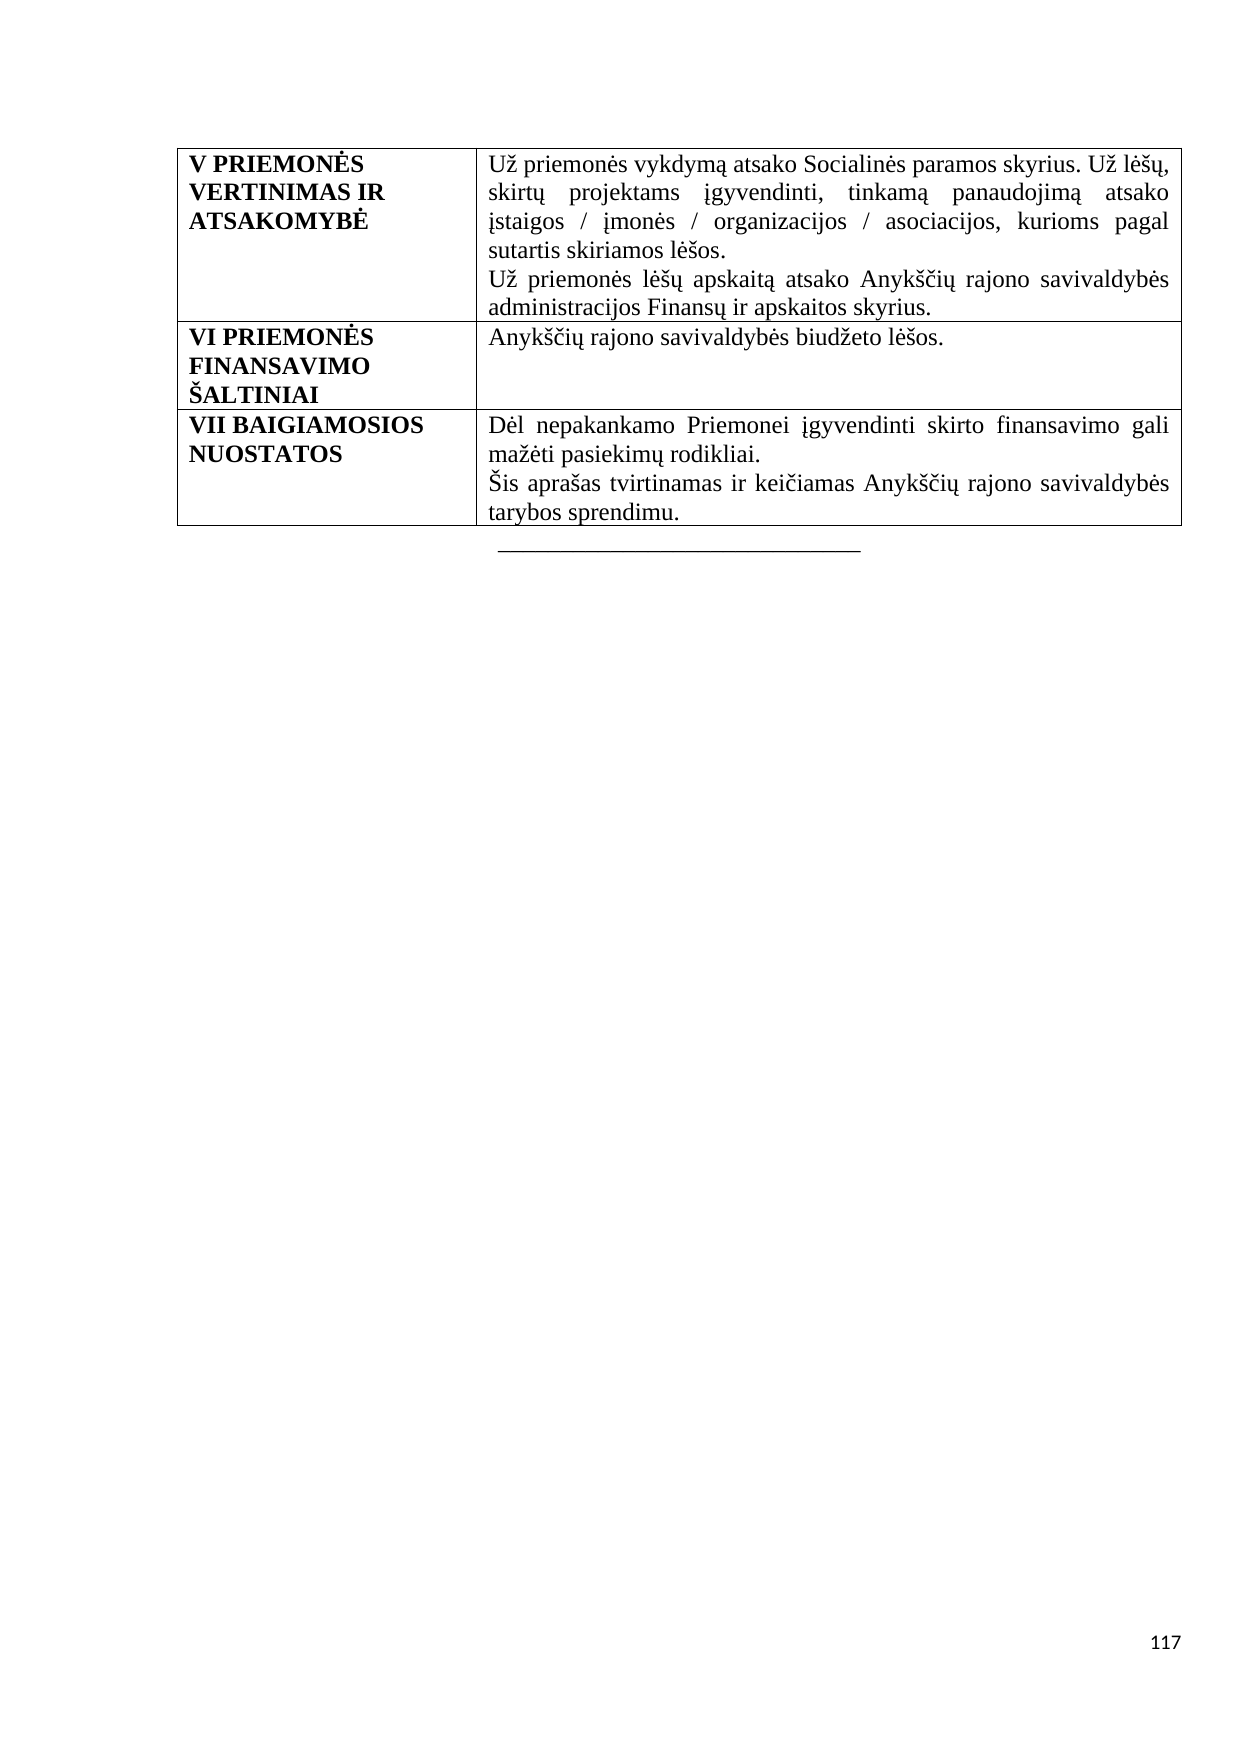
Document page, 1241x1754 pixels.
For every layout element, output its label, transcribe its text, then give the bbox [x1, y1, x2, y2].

text _____________________________ [177, 526, 1181, 555]
table_cell V PRIEMONĖS VERTINIMAS IR ATSAKOMYBĖ [178, 149, 476, 321]
table_cell Dėl nepakankamo Priemonei įgyvendinti skirto finansavimo gali mažėti pasiekimų rodikliai. Šis aprašas tvirtinamas ir keičiamas Anykščių rajono savivaldybės tarybos sprendimu. [477, 410, 1181, 525]
table_cell VI PRIEMONĖS FINANSAVIMO ŠALTINIAI [178, 322, 476, 409]
table_cell VII BAIGIAMOSIOS NUOSTATOS [178, 410, 476, 525]
table_cell Už priemonės vykdymą atsako Socialinės paramos skyrius. Už lėšų, skirtų projektams įgyvendinti, tinkamą panaudojimą atsako įstaigos / įmonės / organizacijos / asociacijos, kurioms pagal sutartis skiriamos lėšos. Už priemonės lėšų apskaitą atsako Anykščių rajono savivaldybės administracijos Finansų ir apskaitos skyrius. [477, 149, 1181, 321]
table_cell Anykščių rajono savivaldybės biudžeto lėšos. [477, 322, 1181, 409]
